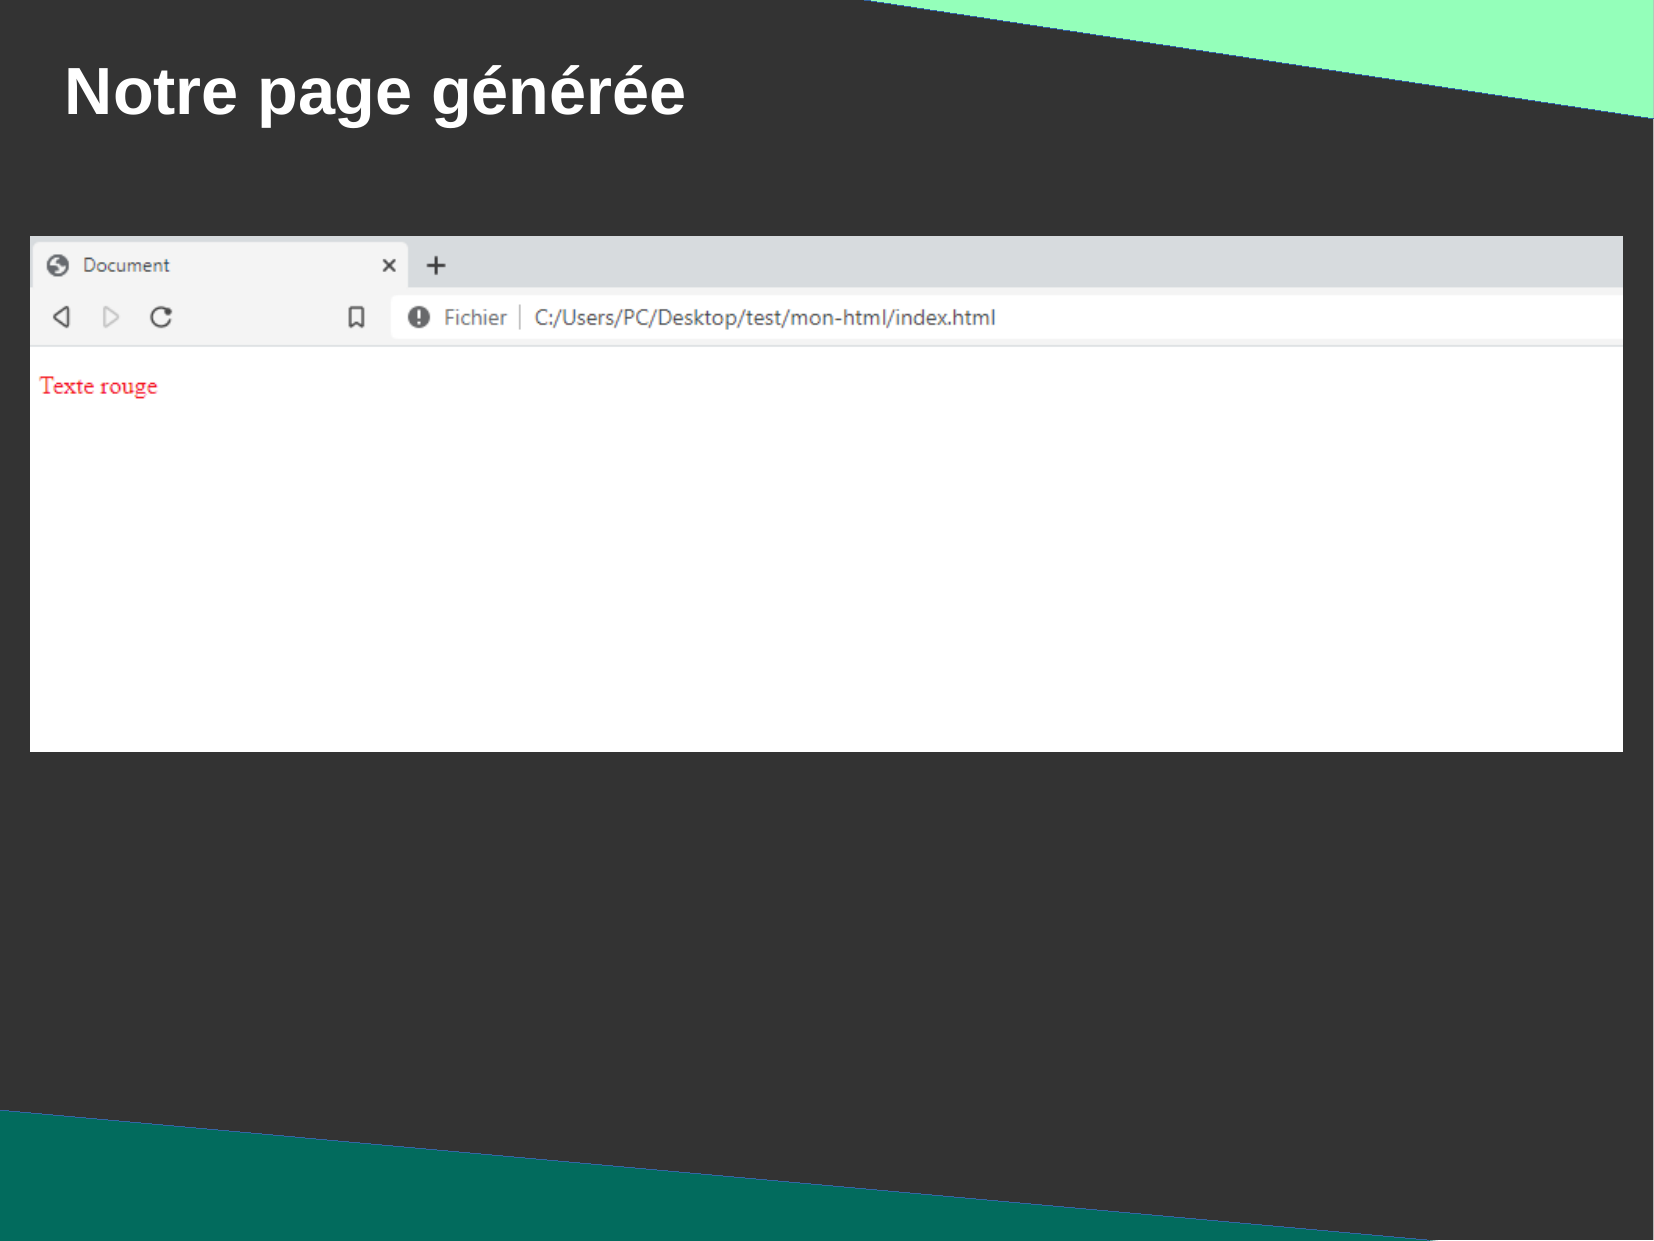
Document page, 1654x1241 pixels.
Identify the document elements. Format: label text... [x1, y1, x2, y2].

picture [30, 236, 1623, 752]
title Notre page générée [64, 54, 1553, 157]
text_box [864, 0, 1654, 119]
